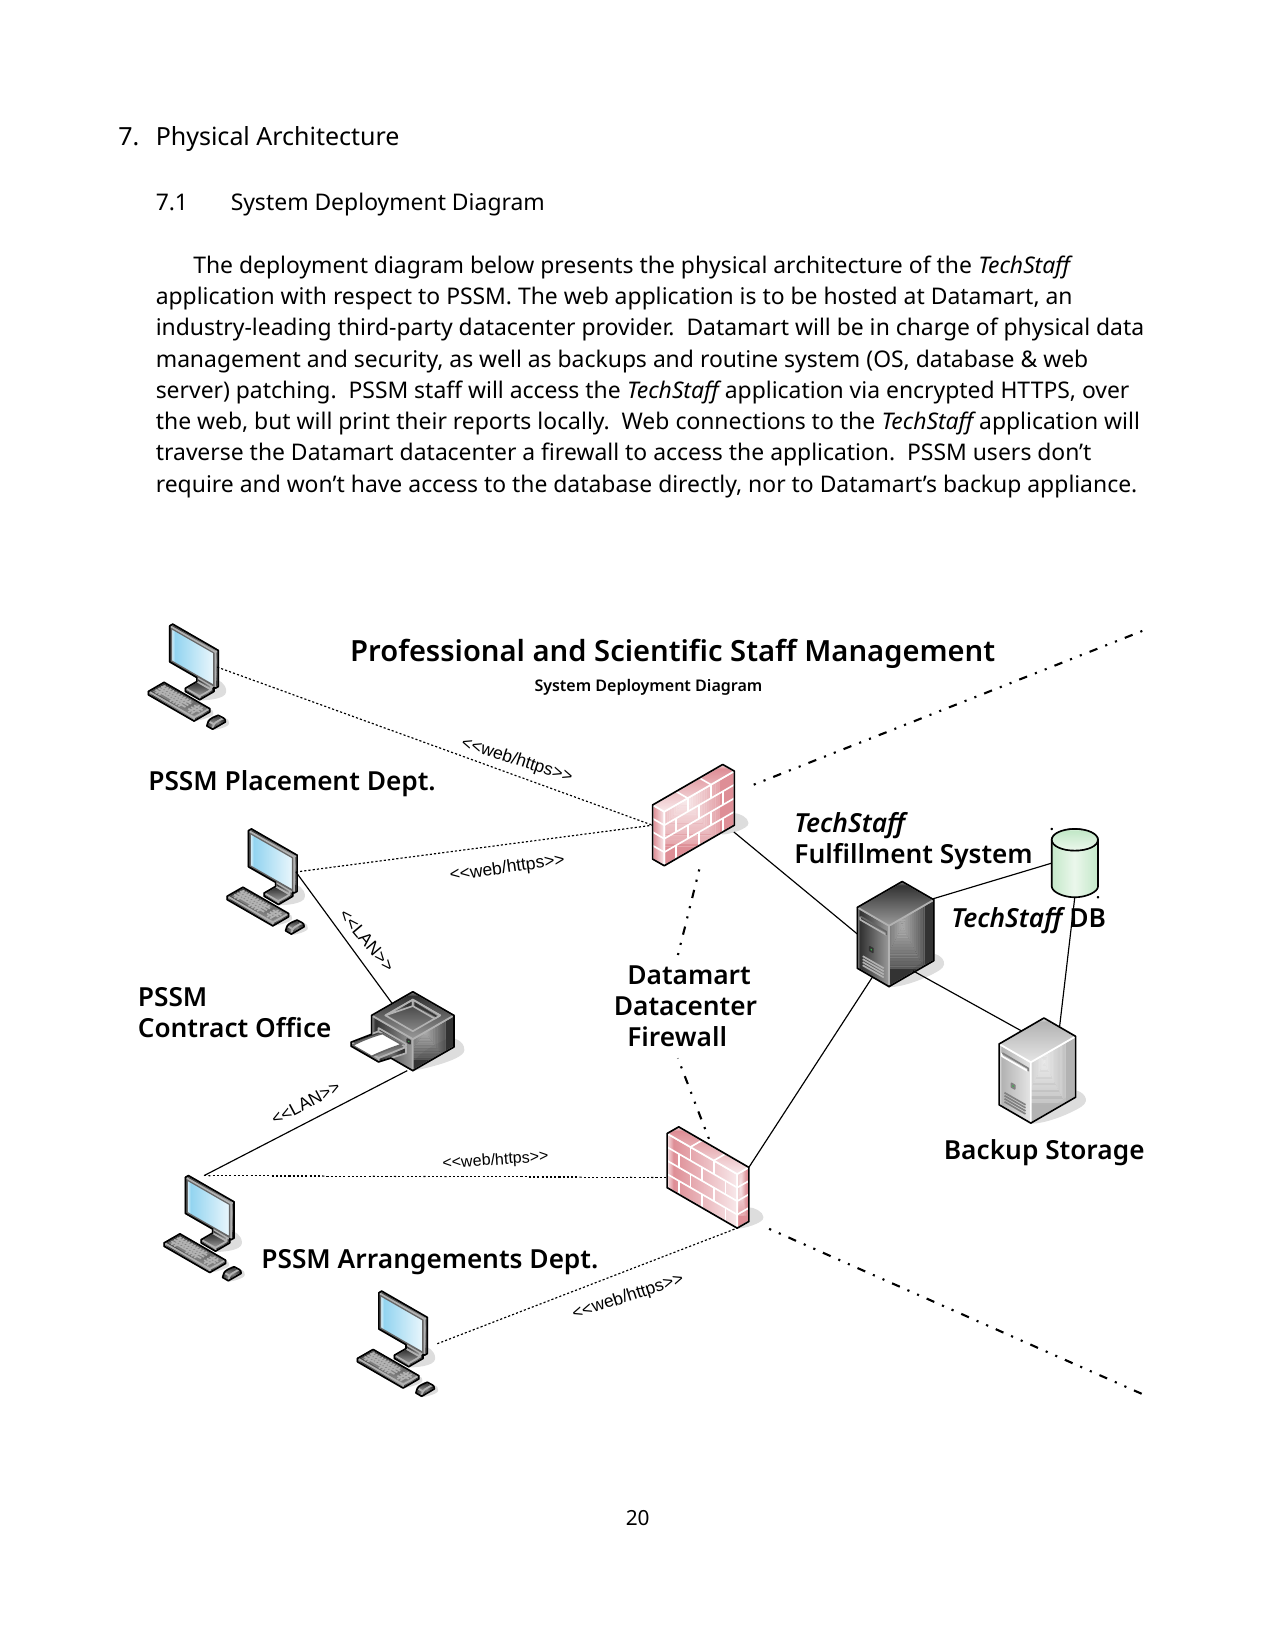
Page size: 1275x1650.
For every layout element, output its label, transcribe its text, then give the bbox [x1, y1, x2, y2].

text 7. Physical Architecture [118, 118, 1157, 152]
text 7.1 System Deployment Diagram [156, 186, 1157, 217]
text The deployment diagram below presents the physical architecture of the TechStaff application with respect to PSSM. The web application is to be hosted at Datamart, an industry-leading third-party datacenter provider. Datamart will be in charge of physical data management and security, as well as backups and routine system (OS, database & web server) patching. PSSM staff will access the TechStaff application via encrypted HTTPS, over the web, but will print their reports locally. Web connections to the TechStaff application will traverse the Datamart datacenter a firewall to access the application. PSSM users don’t require and won’t have access to the database directly, nor to Datamart’s backup appliance. [156, 249, 1157, 499]
